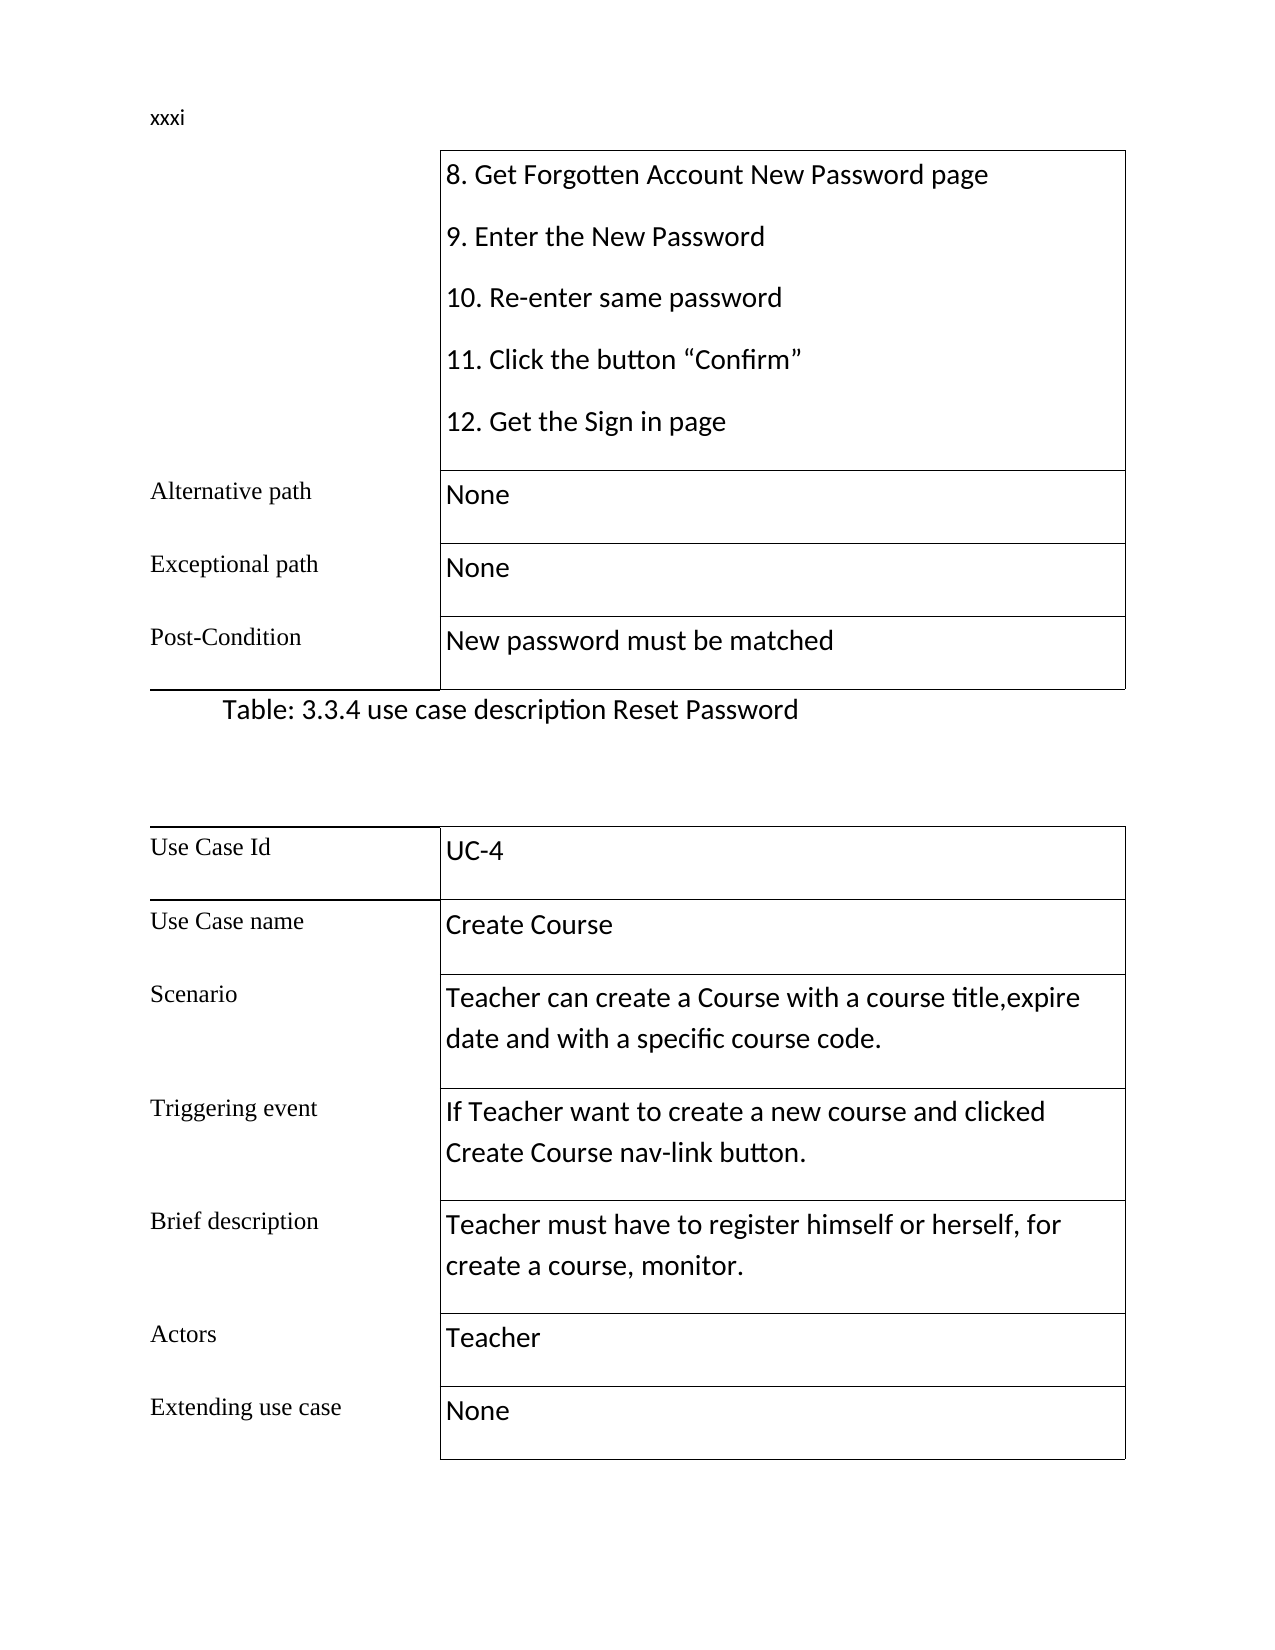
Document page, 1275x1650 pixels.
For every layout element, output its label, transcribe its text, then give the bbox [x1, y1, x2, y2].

table_cell 8. Get Forgotten Account New Password page 9. Enter the New Password 10. Re-enter same password 11. Click the button “Confirm” 12. Get the Sign in page [441, 151, 1125, 470]
text Table: 3.3.4 use case description Reset Password [150, 691, 1125, 726]
table_cell [150, 150, 440, 470]
table_cell Post-Condition [150, 616, 440, 689]
table_cell None [441, 471, 1125, 543]
table_cell Create Course [441, 900, 1125, 973]
table_cell If Teacher want to create a new course and clicked Create Course nav-link button. [441, 1089, 1125, 1200]
table_cell New password must be matched [441, 617, 1125, 689]
table_cell Brief description [150, 1200, 440, 1313]
table_cell None [441, 544, 1125, 616]
table_header Use Case Id [150, 828, 440, 899]
table_cell Teacher [441, 1314, 1125, 1386]
table_cell Teacher must have to register himself or herself, for create a course, monitor. [441, 1201, 1125, 1313]
table_cell Extending use case [150, 1386, 440, 1459]
table_cell Triggering event [150, 1088, 440, 1200]
table_cell Use Case name [150, 901, 440, 973]
table_cell Actors [150, 1313, 440, 1386]
table_cell None [441, 1387, 1125, 1459]
table_cell Alternative path [150, 470, 440, 543]
table_cell Exceptional path [150, 543, 440, 616]
table_cell Scenario [150, 974, 440, 1087]
table_header UC-4 [441, 827, 1125, 899]
table_cell Teacher can create a Course with a course title,expire date and with a specific course code. [441, 975, 1125, 1087]
